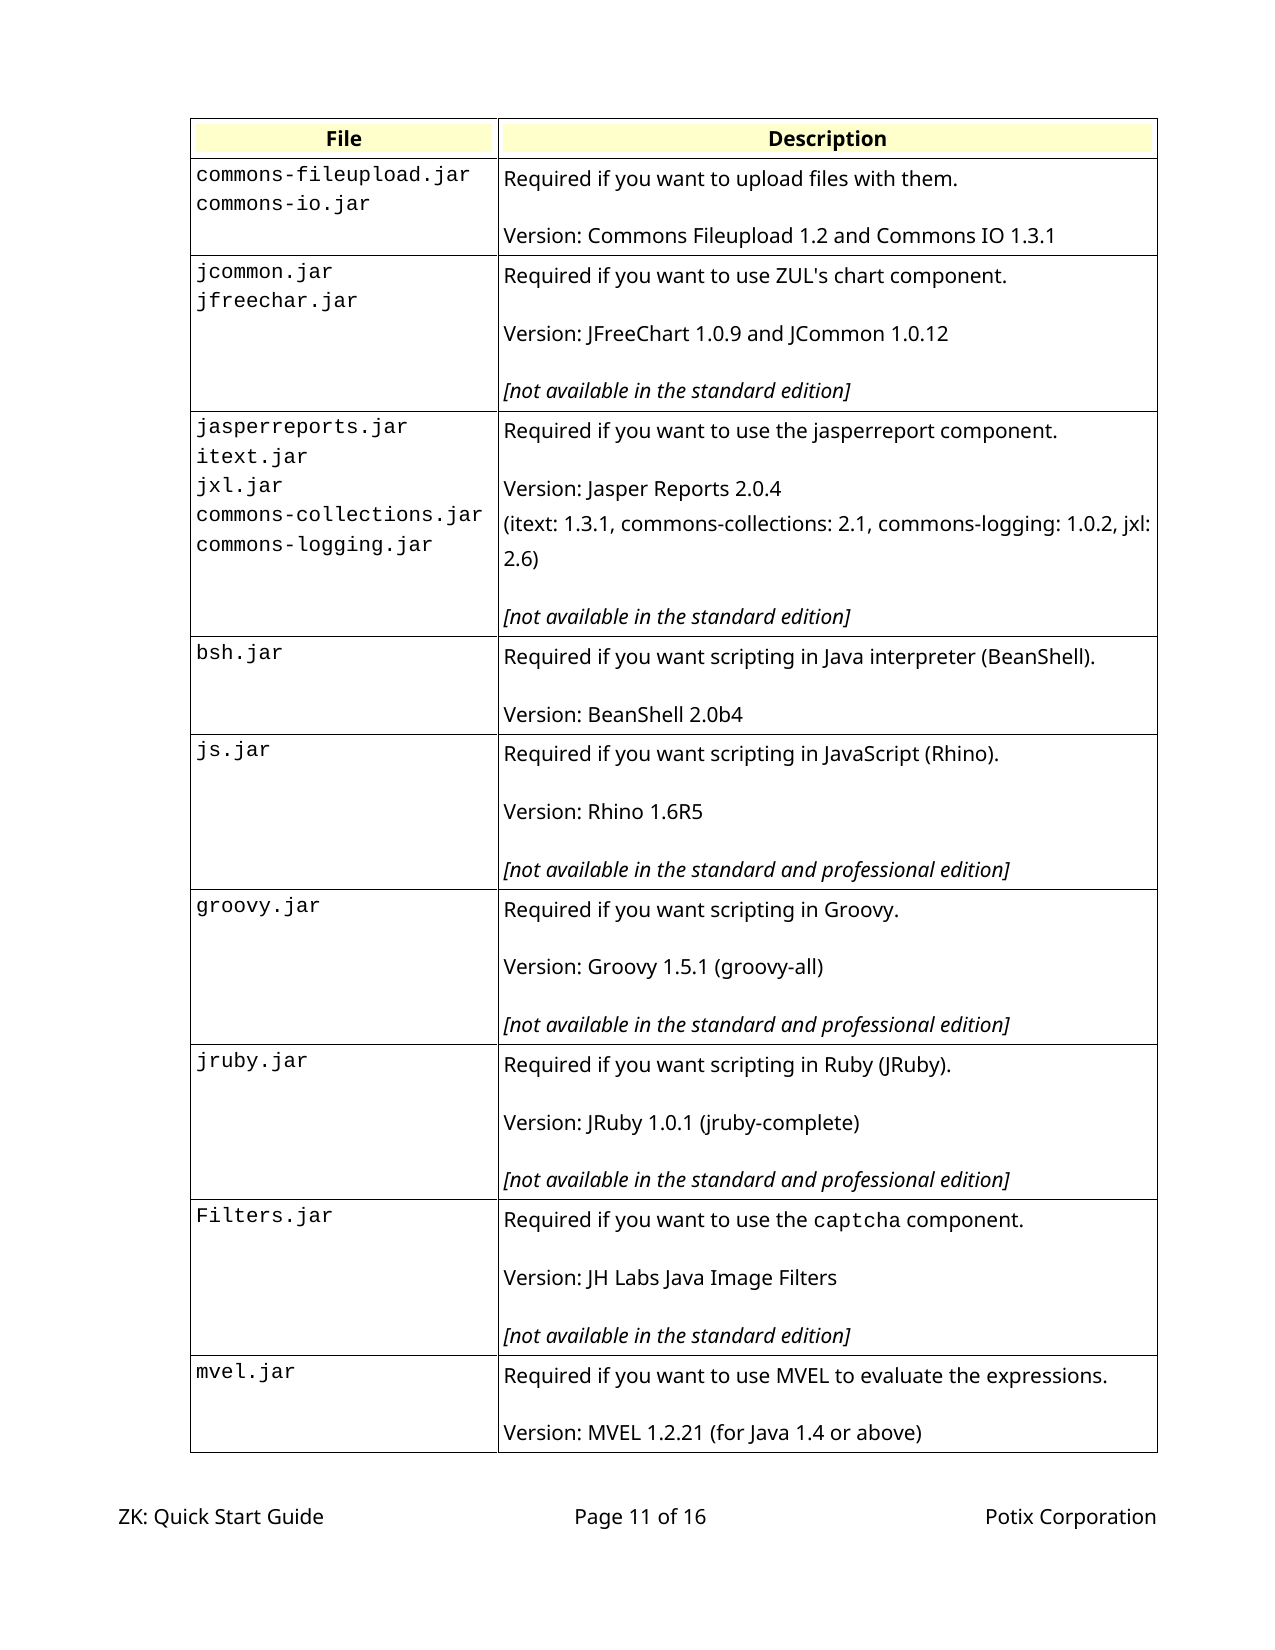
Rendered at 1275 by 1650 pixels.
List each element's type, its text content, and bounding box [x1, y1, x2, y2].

table_cell mvel.jar [191, 1356, 497, 1452]
table_cell commons-fileupload.jar commons-io.jar [191, 159, 497, 255]
table_cell groovy.jar [191, 890, 497, 1044]
table_cell jcommon.jar jfreechar.jar [191, 256, 497, 411]
table_cell Required if you want to use MVEL to evaluate the expressions. Version: MVEL 1.2.21 (for Java 1.4 or above) [499, 1356, 1157, 1452]
table_header File [191, 119, 497, 158]
table_cell bsh.jar [191, 637, 497, 734]
table_cell Filters.jar [191, 1200, 497, 1355]
table_header Description [499, 119, 1157, 158]
table_cell Required if you want scripting in Java interpreter (BeanShell). Version: BeanShell 2.0b4 [499, 637, 1157, 734]
table_cell Required if you want to upload files with them. Version: Commons Fileupload 1.2 and Commons IO 1.3.1 [499, 159, 1157, 255]
table_cell jasperreports.jar itext.jar jxl.jar commons-collections.jar commons-logging.jar [191, 412, 497, 636]
table_cell Required if you want to use ZUL's chart component. Version: JFreeChart 1.0.9 and JCommon 1.0.12 [not available in the standard edition] [499, 256, 1157, 411]
table_cell Required if you want to use the captcha component. Version: JH Labs Java Image Filters [not available in the standard edition] [499, 1200, 1157, 1355]
table_cell jruby.jar [191, 1045, 497, 1199]
table_cell Required if you want scripting in JavaScript (Rhino). Version: Rhino 1.6R5 [not available in the standard and professional edition] [499, 735, 1157, 889]
table_cell js.jar [191, 735, 497, 889]
table_cell Required if you want scripting in Groovy. Version: Groovy 1.5.1 (groovy-all) [not available in the standard and professional edition] [499, 890, 1157, 1044]
table_cell Required if you want to use the jasperreport component. Version: Jasper Reports 2.0.4 (itext: 1.3.1, commons-collections: 2.1, commons-logging: 1.0.2, jxl: 2.6) [not available in the standard edition] [499, 412, 1157, 636]
table_cell Required if you want scripting in Ruby (JRuby). Version: JRuby 1.0.1 (jruby-complete) [not available in the standard and professional edition] [499, 1045, 1157, 1199]
